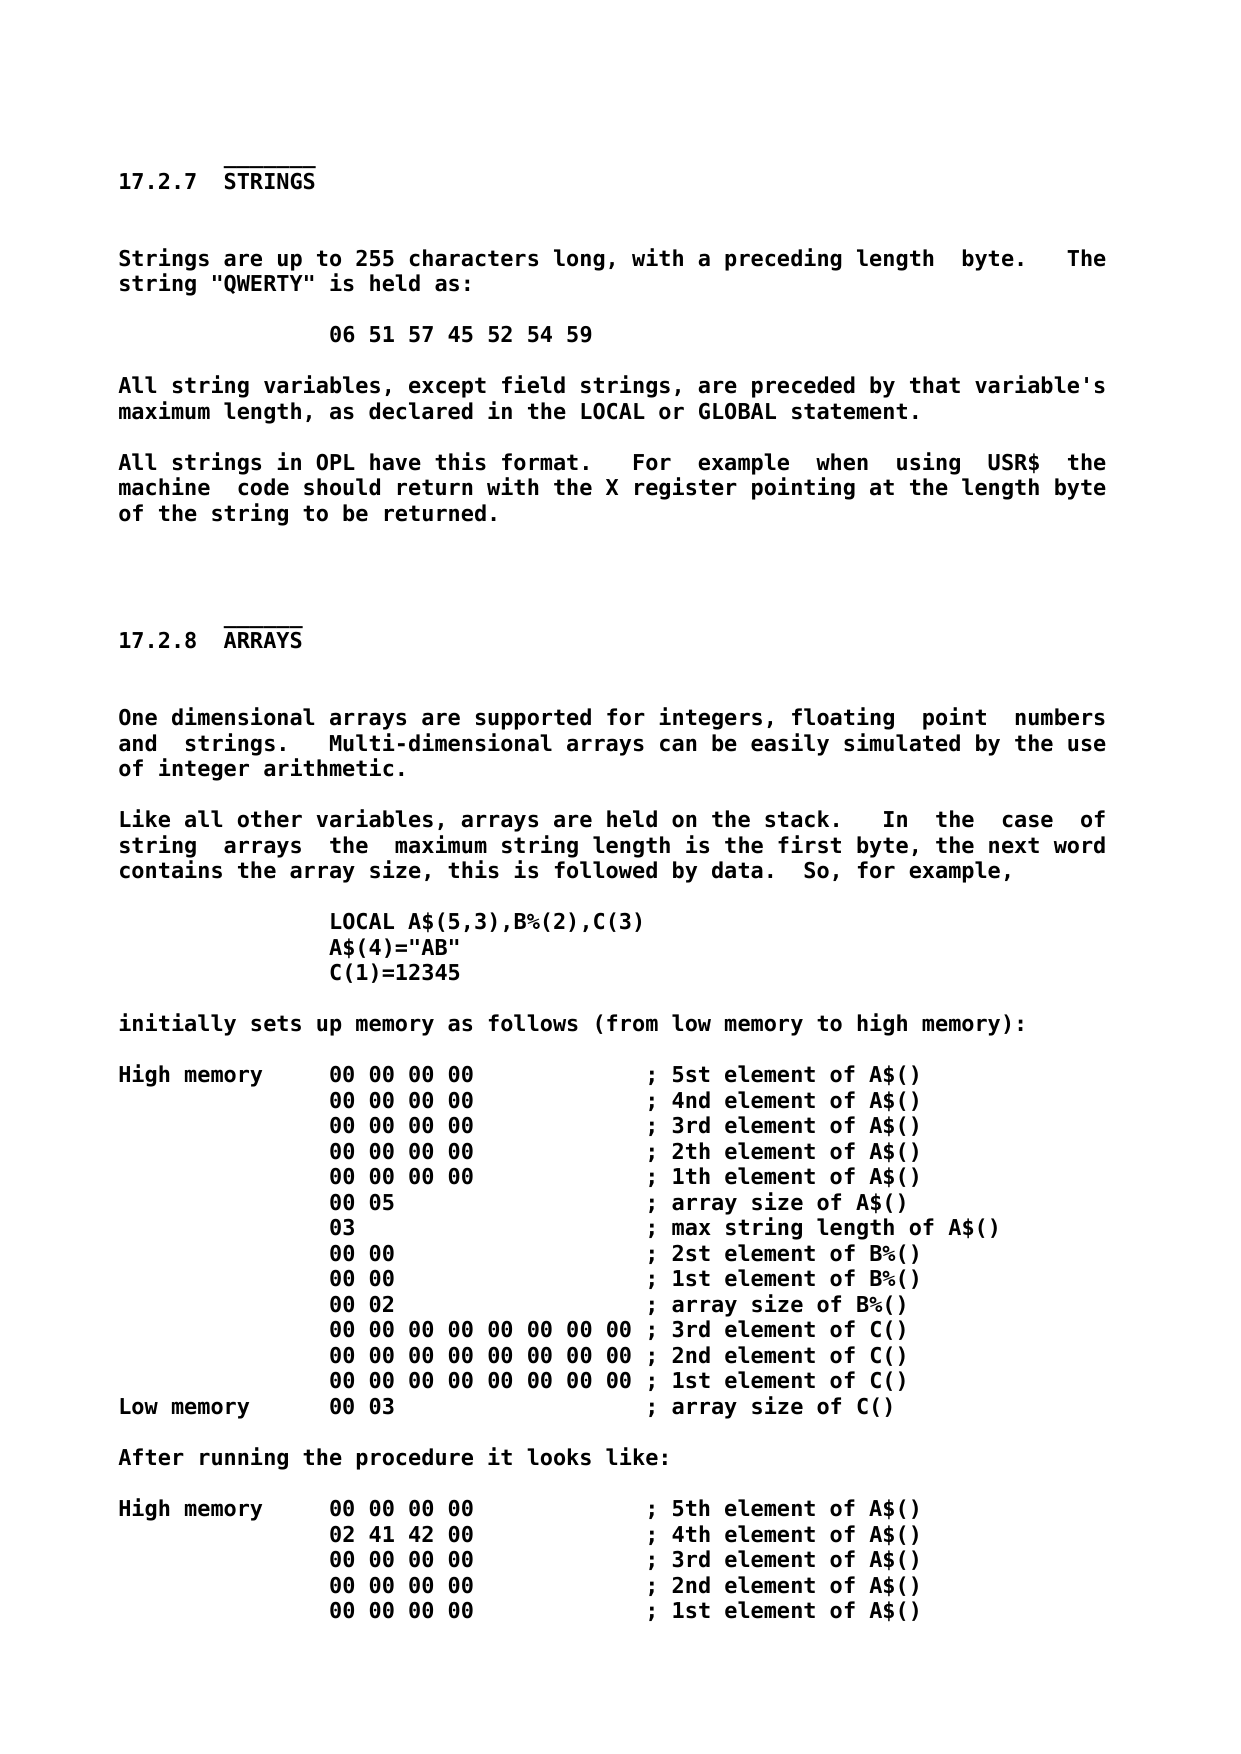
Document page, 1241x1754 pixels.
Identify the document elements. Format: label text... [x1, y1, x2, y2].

text 00 02 ; array size of B%() [118, 1292, 1122, 1318]
text 00 00 00 00 00 00 00 00 ; 2nd element of C() [118, 1343, 1122, 1369]
text High memory 00 00 00 00 ; 5st element of A$() [118, 1062, 1122, 1088]
text string "QWERTY" is held as: [118, 271, 1122, 297]
text 00 00 00 00 ; 4nd element of A$() [118, 1088, 1122, 1113]
text 00 00 00 00 ; 1st element of A$() [118, 1598, 1122, 1624]
text and strings. Multi-dimensional arrays can be easily simulated by the use [118, 731, 1122, 756]
text 02 41 42 00 ; 4th element of A$() [118, 1522, 1122, 1547]
text 00 00 00 00 00 00 00 00 ; 1st element of C() [118, 1369, 1122, 1394]
text 00 05 ; array size of A$() [118, 1190, 1122, 1216]
text string arrays the maximum string length is the first byte, the next word [118, 833, 1122, 858]
text 00 00 00 00 00 00 00 00 ; 3rd element of C() [118, 1318, 1122, 1343]
text initially sets up memory as follows (from low memory to high memory): [118, 1011, 1122, 1037]
text of integer arithmetic. [118, 756, 1122, 782]
text maximum length, as declared in the LOCAL or GLOBAL statement. [118, 399, 1122, 424]
text All string variables, except field strings, are preceded by that variable's [118, 373, 1122, 399]
text of the string to be returned. [118, 501, 1122, 526]
text 00 00 ; 2st element of B%() [118, 1241, 1122, 1267]
text machine code should return with the X register pointing at the length byte [118, 475, 1122, 501]
text After running the procedure it looks like: [118, 1445, 1122, 1471]
text A$(4)="AB" [118, 935, 1122, 960]
text ______ [118, 603, 1122, 628]
text Strings are up to 255 characters long, with a preceding length byte. The [118, 246, 1122, 271]
text 06 51 57 45 52 54 59 [118, 322, 1122, 348]
text One dimensional arrays are supported for integers, floating point numbers [118, 705, 1122, 731]
text _______ [118, 144, 1122, 169]
text contains the array size, this is followed by data. So, for example, [118, 858, 1122, 884]
text Like all other variables, arrays are held on the stack. In the case of [118, 807, 1122, 833]
text 00 00 00 00 ; 3rd element of A$() [118, 1547, 1122, 1573]
text Low memory 00 03 ; array size of C() [118, 1394, 1122, 1420]
text C(1)=12345 [118, 960, 1122, 986]
text 00 00 00 00 ; 1th element of A$() [118, 1164, 1122, 1190]
text 00 00 ; 1st element of B%() [118, 1267, 1122, 1292]
text 17.2.8 ARRAYS [118, 628, 1122, 654]
text 00 00 00 00 ; 2nd element of A$() [118, 1573, 1122, 1598]
text 00 00 00 00 ; 3rd element of A$() [118, 1113, 1122, 1139]
text High memory 00 00 00 00 ; 5th element of A$() [118, 1496, 1122, 1522]
text All strings in OPL have this format. For example when using USR$ the [118, 450, 1122, 475]
text 17.2.7 STRINGS [118, 169, 1122, 195]
text LOCAL A$(5,3),B%(2),C(3) [118, 909, 1122, 935]
text 03 ; max string length of A$() [118, 1216, 1122, 1241]
text 00 00 00 00 ; 2th element of A$() [118, 1139, 1122, 1164]
